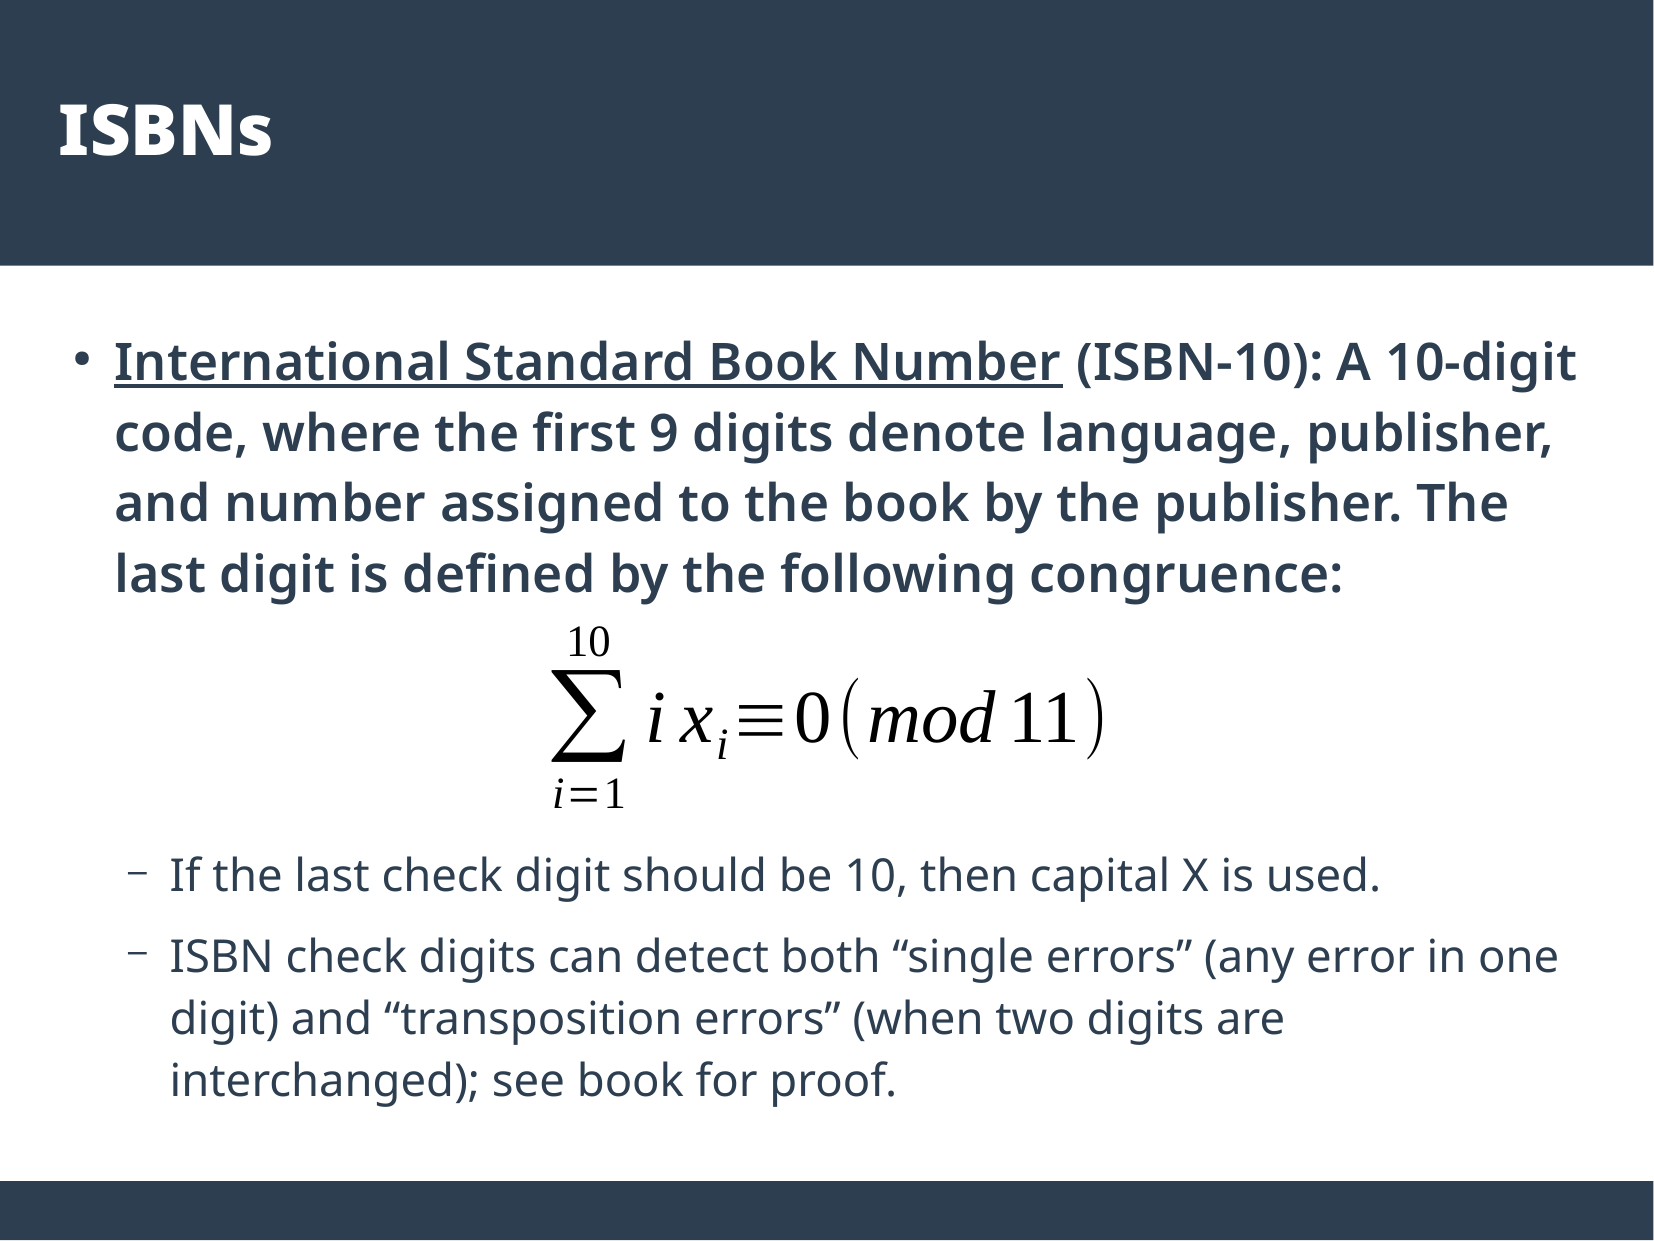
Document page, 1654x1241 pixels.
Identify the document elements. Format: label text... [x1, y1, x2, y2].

chart [539, 615, 1115, 819]
title ISBNs [59, 49, 1595, 207]
list International Standard Book Number (ISBN-10): A 10-digit code, where the first 9 digits denote language, publisher, and number assigned to the book by the publisher. The last digit is defined by the following congruence: If the last check digit should be 10, then capital X is used. ISBN check digits can detect both “single errors” (any error in one digit) and “transposition errors” (when two digits are interchanged); see book for proof. [59, 324, 1595, 1126]
